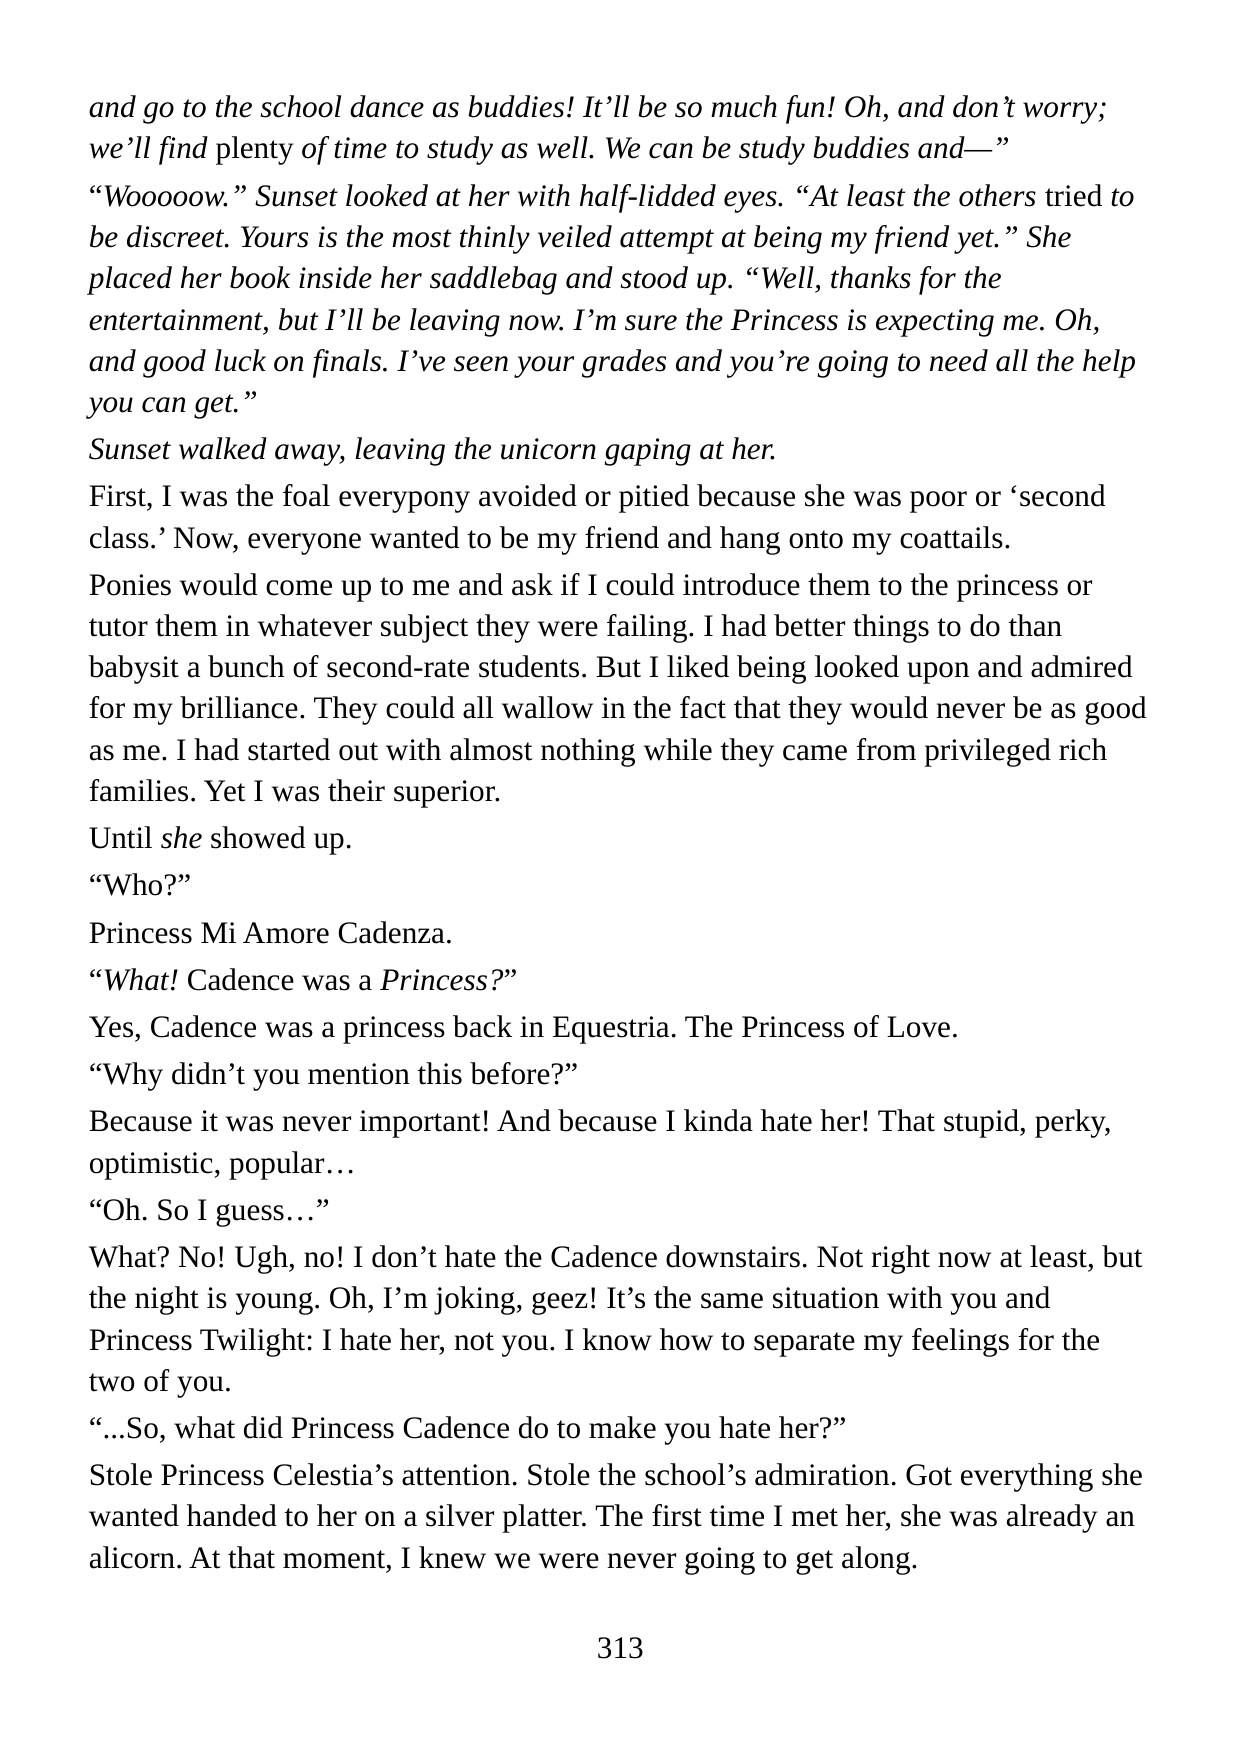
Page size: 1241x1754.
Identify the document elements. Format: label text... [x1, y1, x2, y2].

text “Why didn’t you mention this before?” [88, 1055, 1152, 1091]
text Ponies would come up to me and ask if I could introduce them to the princess or tutor them in whatever subject they were failing. I had better things to do than babysit a bunch of second-rate students. But I liked being looked upon and admired for my brilliance. They could all wallow in the fact that they would never be as good as me. I had started out with almost nothing while they came from privileged rich families. Yet I was their superior. [88, 566, 1152, 808]
text “Oh. So I guess…” [88, 1191, 1152, 1227]
text Princess Mi Amore Cadenza. [88, 914, 1152, 950]
text and go to the school dance as buddies! It’ll be so much fun! Oh, and don’t worry; we’ll find plenty of time to study as well. We can be study buddies and—” [88, 88, 1152, 166]
text Until she showed up. [88, 819, 1152, 855]
text What? No! Ugh, no! I don’t hate the Cadence downstairs. Not right now at least, but the night is young. Oh, I’m joking, geez! It’s the same situation with you and Princess Twilight: I hate her, not you. I know how to separate my feelings for the two of you. [88, 1238, 1152, 1398]
text Sunset walked away, leaving the unicorn gaping at her. [88, 430, 1152, 466]
text Stole Princess Celestia’s attention. Stole the school’s admiration. Got everything she wanted handed to her on a silver platter. The first time I met her, she was already an alicorn. At that moment, I knew we were never going to get along. [88, 1456, 1152, 1575]
text “Who?” [88, 867, 1152, 903]
text First, I was the foal everypony avoided or pitied because she was poor or ‘second class.’ Now, everyone wanted to be my friend and hang onto my coattails. [88, 478, 1152, 555]
text Yes, Cadence was a princess back in Equestria. The Princess of Love. [88, 1008, 1152, 1044]
text Because it was never important! And because I kinda hate her! That stupid, perky, optimistic, popular… [88, 1103, 1152, 1180]
text “...So, what did Princess Cadence do to make you hate her?” [88, 1409, 1152, 1445]
text “Wooooow.” Sunset looked at her with half-lidded eyes. “At least the others tried to be discreet. Yours is the most thinly veiled attempt at being my friend yet.” She placed her book inside her saddlebag and stood up. “Well, thanks for the entertainment, but I’ll be leaving now. I’m sure the Princess is expecting me. Oh, and good luck on finals. I’ve seen your grades and you’re going to need all the help you can get.” [88, 177, 1152, 419]
text “What! Cadence was a Princess?” [88, 961, 1152, 997]
